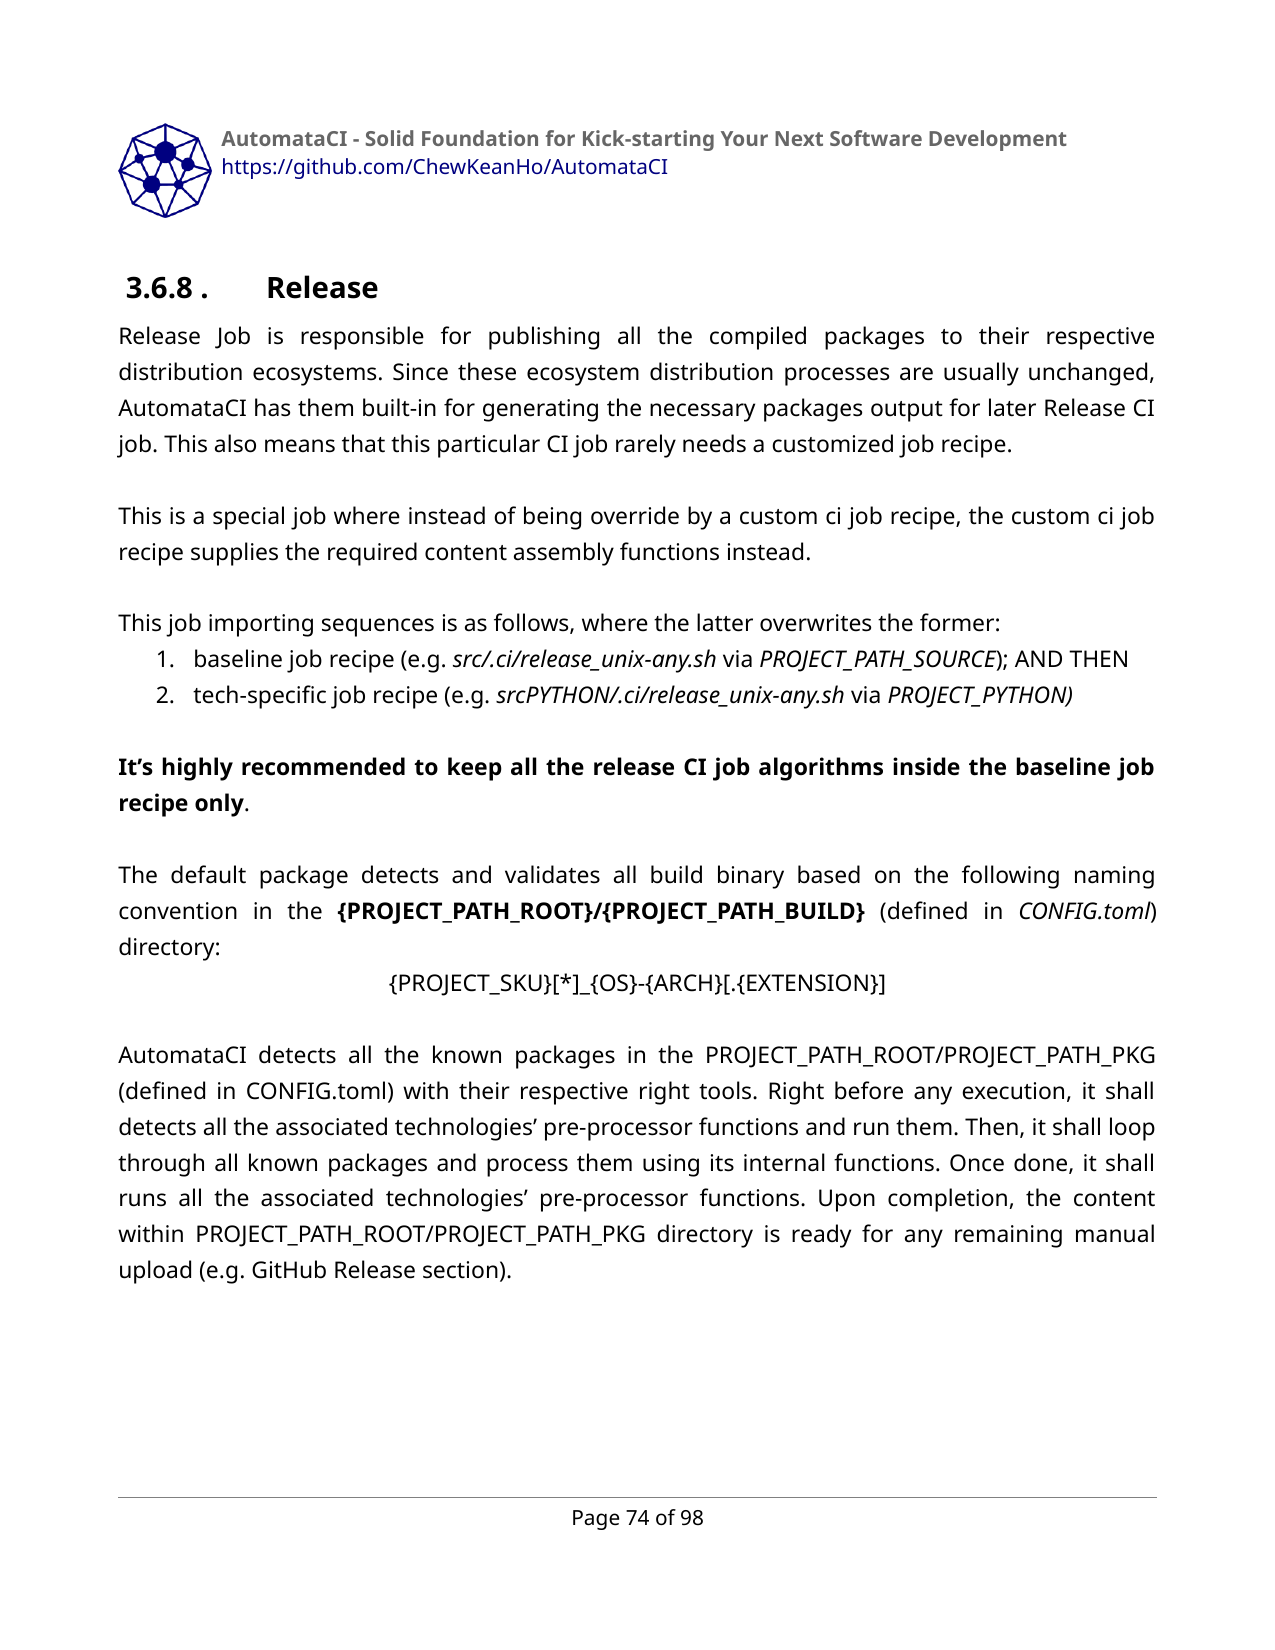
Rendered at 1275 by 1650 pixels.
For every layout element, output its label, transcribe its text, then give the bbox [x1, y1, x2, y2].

text This is a special job where instead of being override by a custom ci job recipe, the custom ci job recipe supplies the required content assembly functions instead. [118, 499, 1157, 567]
text The default package detects and validates all build binary based on the following naming convention in the {PROJECT_PATH_ROOT}/{PROJECT_PATH_BUILD} (defined in CONFIG.toml) directory: [118, 859, 1157, 962]
subtitle Release [118, 267, 1157, 307]
text This job importing sequences is as follows, where the latter overwrites the former: [118, 607, 1157, 639]
text Release Job is responsible for publishing all the compiled packages to their respective distribution ecosystems. Since these ecosystem distribution processes are usually unchanged, AutomataCI has them built-in for generating the necessary packages output for later Release CI job. This also means that this particular CI job rarely needs a customized job recipe. [118, 320, 1157, 459]
text {PROJECT_SKU}[*]_{OS}-{ARCH}[.{EXTENSION}] [118, 967, 1157, 998]
text It’s highly recommended to keep all the release CI job algorithms inside the baseline job recipe only. [118, 751, 1157, 818]
text AutomataCI detects all the known packages in the PROJECT_PATH_ROOT/PROJECT_PATH_PKG (defined in CONFIG.toml) with their respective right tools. Right before any execution, it shall detects all the associated technologies’ pre-processor functions and run them. Then, it shall loop through all known packages and process them using its internal functions. Once done, it shall runs all the associated technologies’ pre-processor functions. Upon completion, the content within PROJECT_PATH_ROOT/PROJECT_PATH_PKG directory is ready for any remaining manual upload (e.g. GitHub Release section). [118, 1039, 1157, 1286]
picture [118, 123, 212, 218]
list tech-specific job recipe (e.g. srcPYTHON/.ci/release_unix-any.sh via PROJECT_PYTHON) [156, 679, 1157, 711]
list baseline job recipe (e.g. src/.ci/release_unix-any.sh via PROJECT_PATH_SOURCE); AND THEN [156, 643, 1157, 674]
